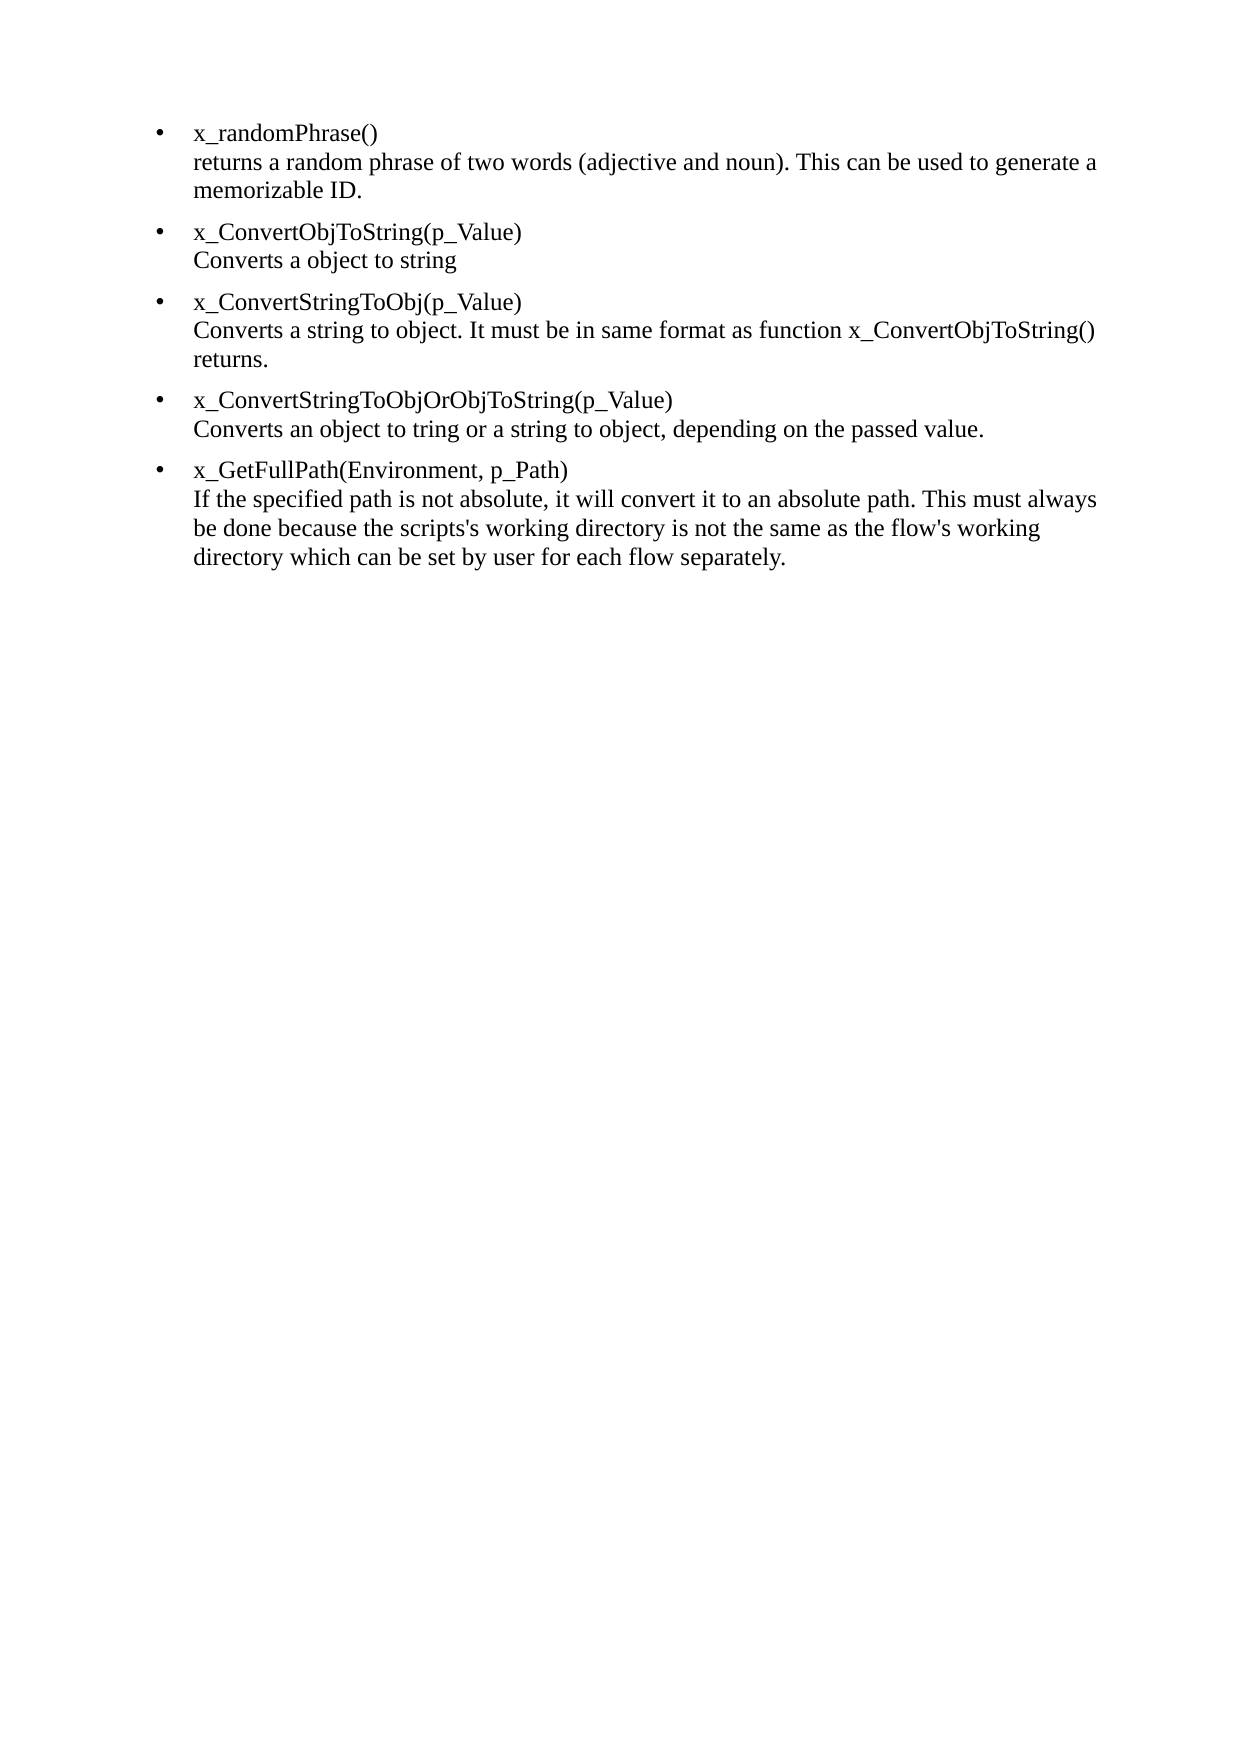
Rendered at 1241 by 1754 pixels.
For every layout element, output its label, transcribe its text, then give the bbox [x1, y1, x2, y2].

list x_ConvertObjToString(p_Value) Converts a object to string [156, 217, 1122, 274]
list x_ConvertStringToObjOrObjToString(p_Value) Converts an object to tring or a string to object, depending on the passed value. [156, 386, 1122, 443]
list x_ConvertStringToObj(p_Value) Converts a string to object. It must be in same format as function x_ConvertObjToString() returns. [156, 287, 1122, 373]
list x_GetFullPath(Environment, p_Path) If the specified path is not absolute, it will convert it to an absolute path. This must always be done because the scripts's working directory is not the same as the flow's working directory which can be set by user for each flow separately. [156, 456, 1122, 571]
list x_randomPhrase() returns a random phrase of two words (adjective and noun). This can be used to generate a memorizable ID. [156, 118, 1122, 204]
